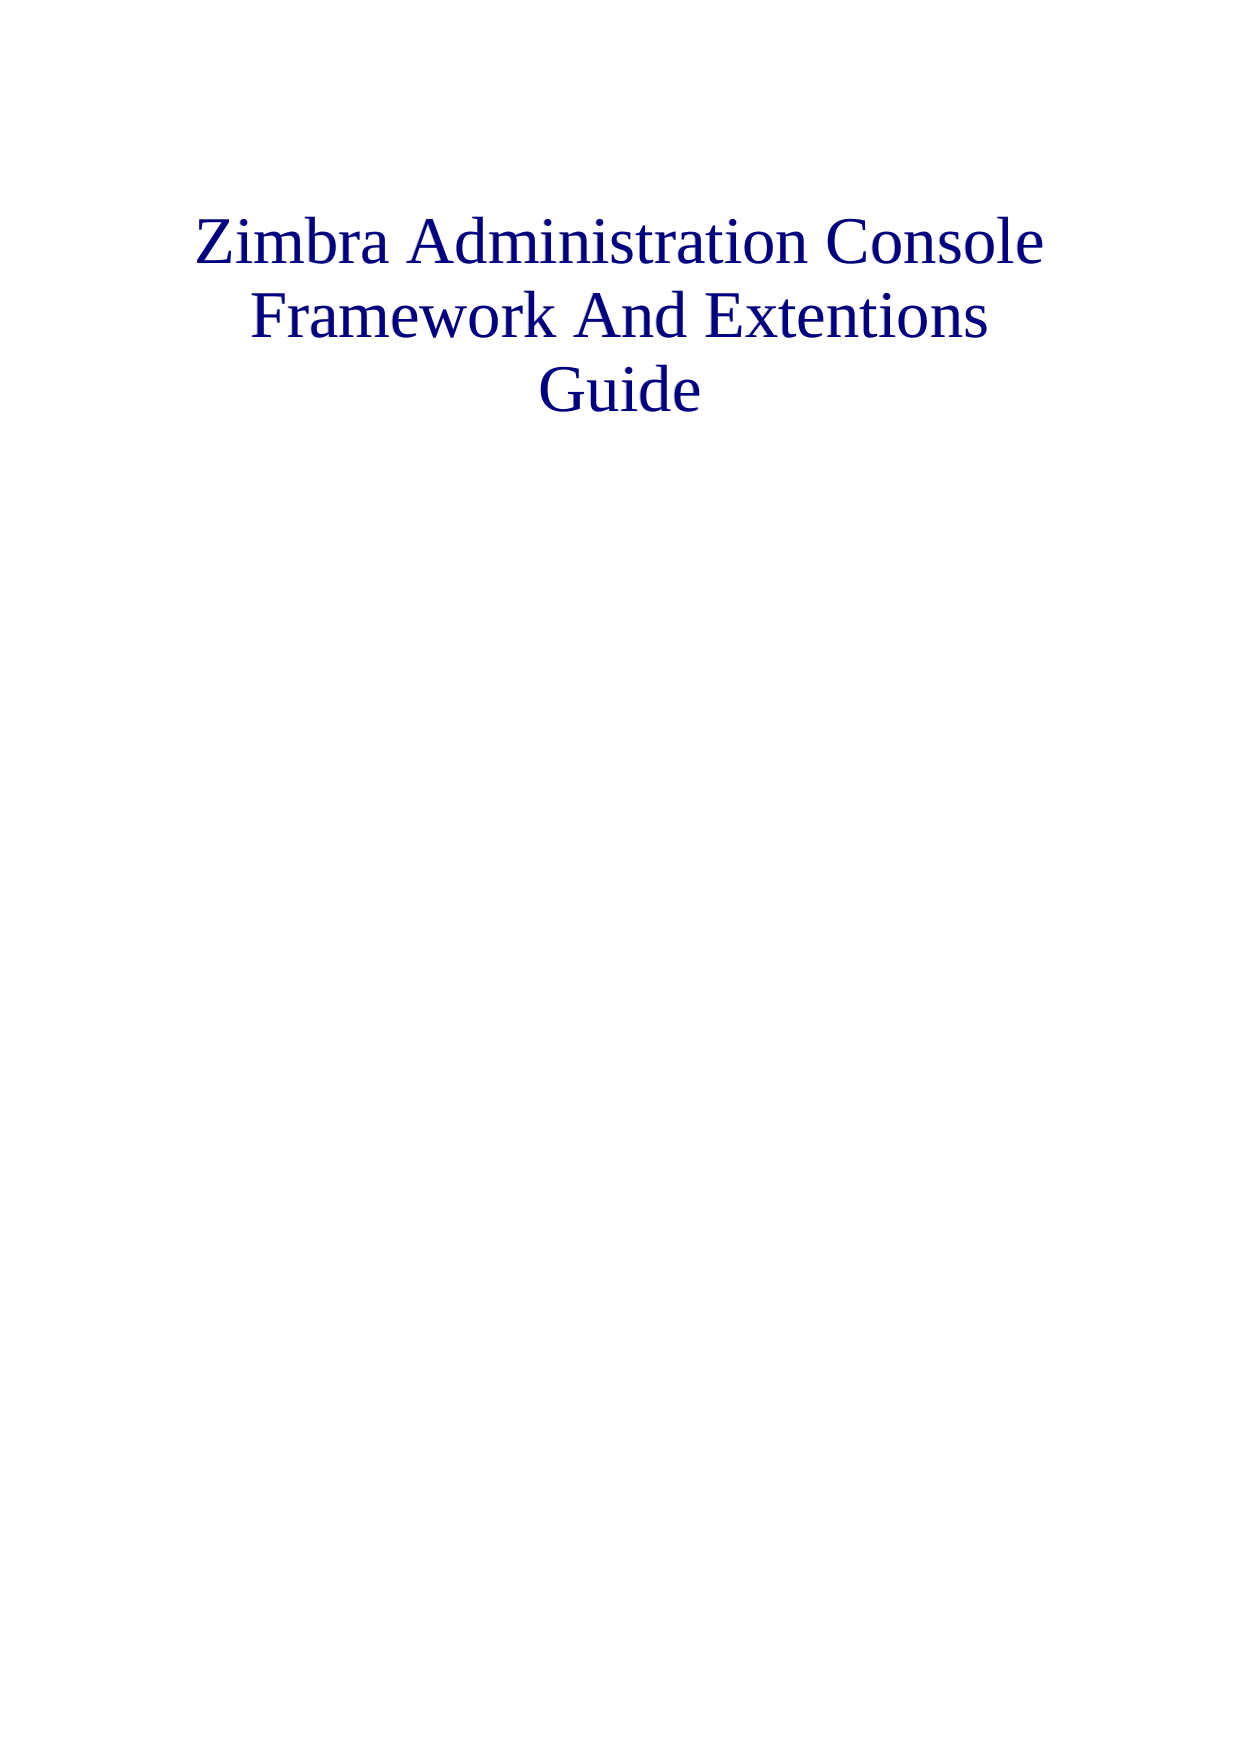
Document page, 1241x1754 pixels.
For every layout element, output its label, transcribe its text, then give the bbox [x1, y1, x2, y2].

title Zimbra Administration Console Framework and Extentions Guide [177, 204, 1063, 426]
